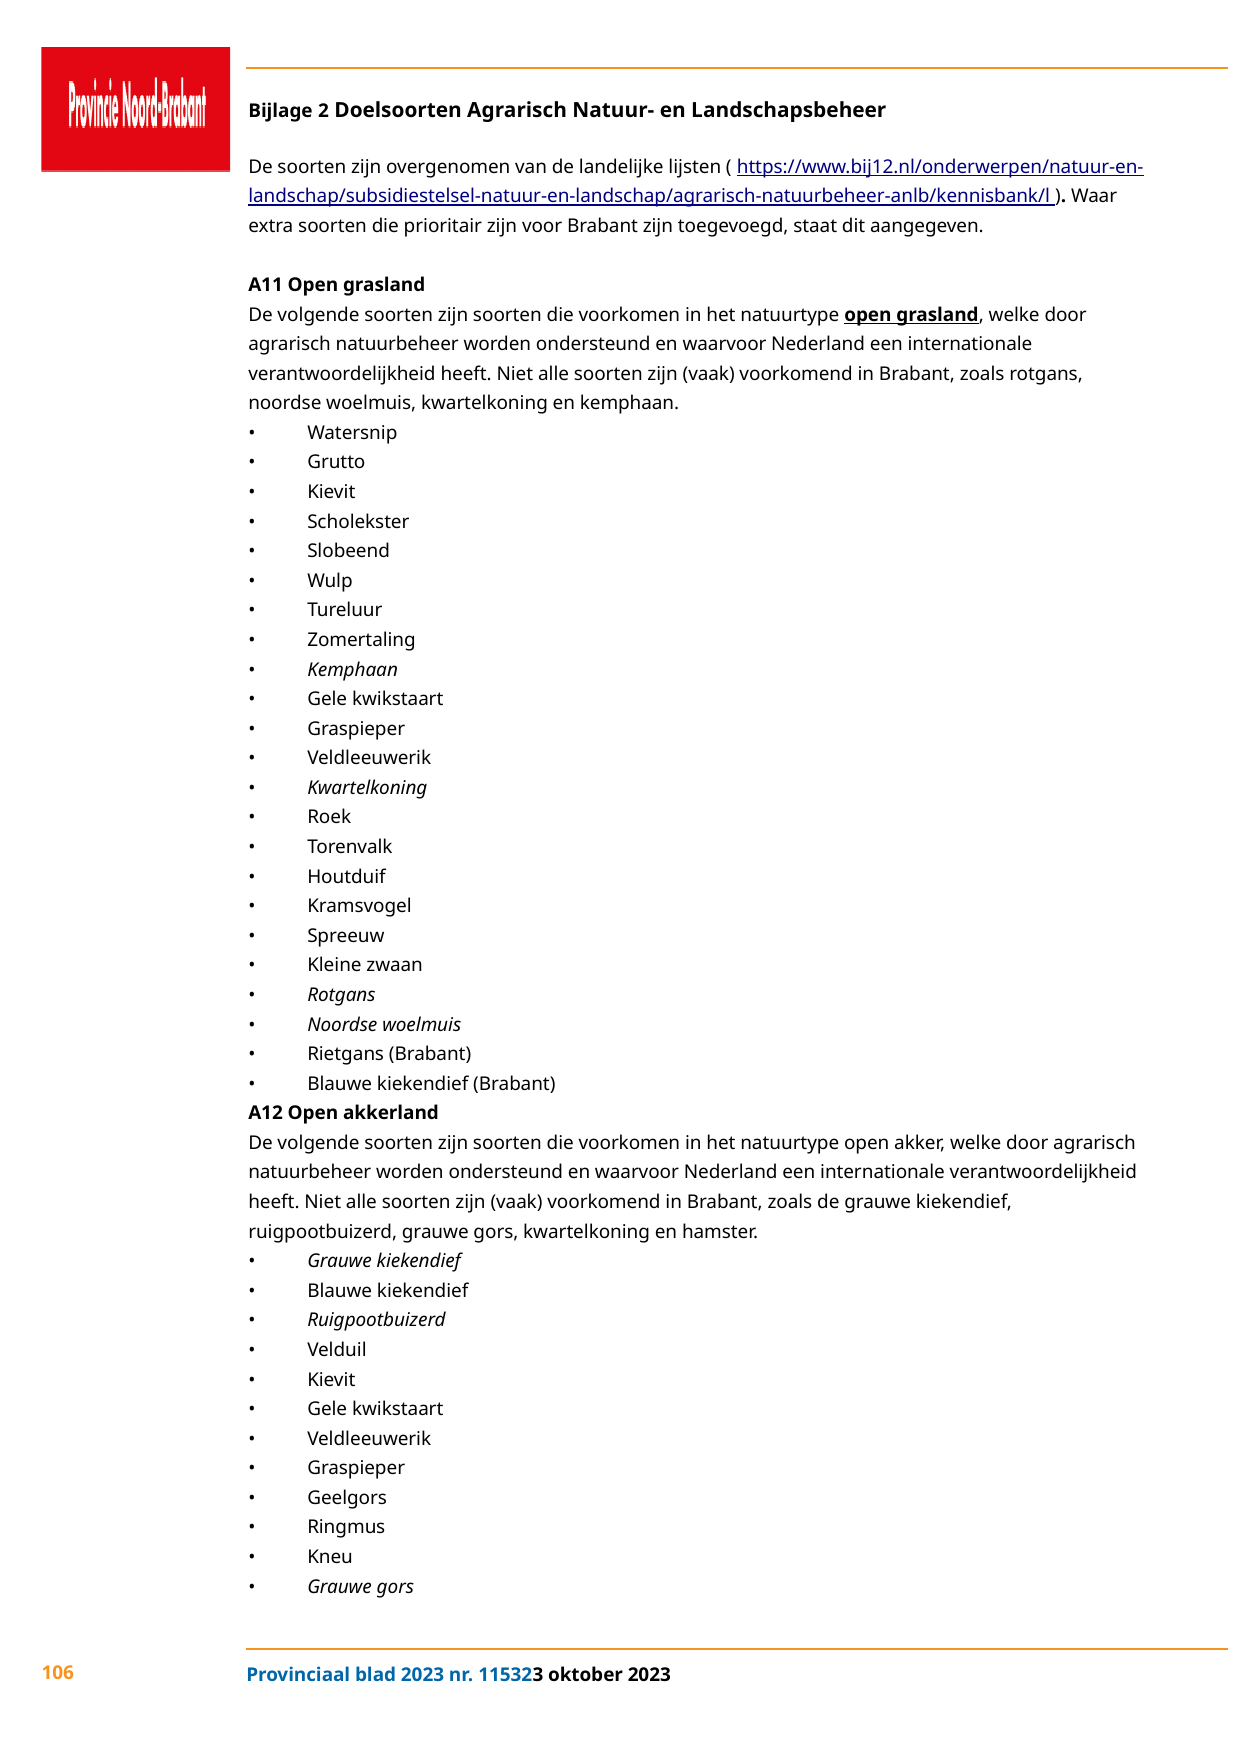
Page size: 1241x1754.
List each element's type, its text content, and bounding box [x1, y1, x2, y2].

list Kneu [248, 1543, 1152, 1569]
list Noordse woelmuis [248, 1011, 1152, 1037]
list Tureluur [248, 597, 1152, 622]
text A11 Open grasland [248, 271, 1152, 297]
list Graspieper [248, 1454, 1152, 1480]
list Zomertaling [248, 626, 1152, 652]
list Rotgans [248, 981, 1152, 1007]
list Rietgans (Brabant) [248, 1040, 1152, 1066]
list Blauwe kiekendief [248, 1277, 1152, 1303]
list Slobeend [248, 537, 1152, 563]
list Wulp [248, 567, 1152, 593]
list Veldleeuwerik [248, 744, 1152, 770]
list Kwartelkoning [248, 774, 1152, 800]
list Grutto [248, 449, 1152, 474]
list Gele kwikstaart [248, 685, 1152, 711]
list Ringmus [248, 1514, 1152, 1539]
text De volgende soorten zijn soorten die voorkomen in het natuurtype open grasland, welke door agrarisch natuurbeheer worden ondersteund en waarvoor Nederland een internationale verantwoordelijkheid heeft. Niet alle soorten zijn (vaak) voorkomend in Brabant, zoals rotgans, noordse woelmuis, kwartelkoning en kemphaan. [248, 301, 1152, 415]
text De soorten zijn overgenomen van de landelijke lijsten ( https://www.bij12.nl/onderwerpen/natuur-en-landschap/subsidiestelsel-natuur-en-landschap/agrarisch-natuurbeheer-anlb/kennisbank/l ). Waar extra soorten die prioritair zijn voor Brabant zijn toegevoegd, staat dit aangegeven. [248, 153, 1152, 238]
list Geelgors [248, 1484, 1152, 1510]
text Bijlage 2 Doelsoorten Agrarisch Natuur- en Landschapsbeheer [248, 95, 1152, 123]
list Roek [248, 804, 1152, 829]
list Kemphaan [248, 656, 1152, 682]
list Kievit [248, 1366, 1152, 1392]
list Scholekster [248, 508, 1152, 534]
list Ruigpootbuizerd [248, 1307, 1152, 1332]
list Kramsvogel [248, 892, 1152, 918]
list Torenvalk [248, 833, 1152, 859]
list Houtduif [248, 863, 1152, 889]
list Velduil [248, 1336, 1152, 1362]
list Watersnip [248, 419, 1152, 445]
list Veldleeuwerik [248, 1425, 1152, 1451]
list Grauwe gors [248, 1573, 1152, 1599]
text De volgende soorten zijn soorten die voorkomen in het natuurtype open akker, welke door agrarisch natuurbeheer worden ondersteund en waarvoor Nederland een internationale verantwoordelijkheid heeft. Niet alle soorten zijn (vaak) voorkomend in Brabant, zoals de grauwe kiekendief, ruigpootbuizerd, grauwe gors, kwartelkoning en hamster. [248, 1129, 1152, 1244]
picture [41, 47, 231, 172]
list Grauwe kiekendief [248, 1247, 1152, 1273]
list Kievit [248, 478, 1152, 504]
list Gele kwikstaart [248, 1395, 1152, 1421]
list Spreeuw [248, 922, 1152, 948]
text A12 Open akkerland [248, 1099, 1152, 1125]
list Graspieper [248, 715, 1152, 741]
list Blauwe kiekendief (Brabant) [248, 1070, 1152, 1096]
list Kleine zwaan [248, 952, 1152, 977]
